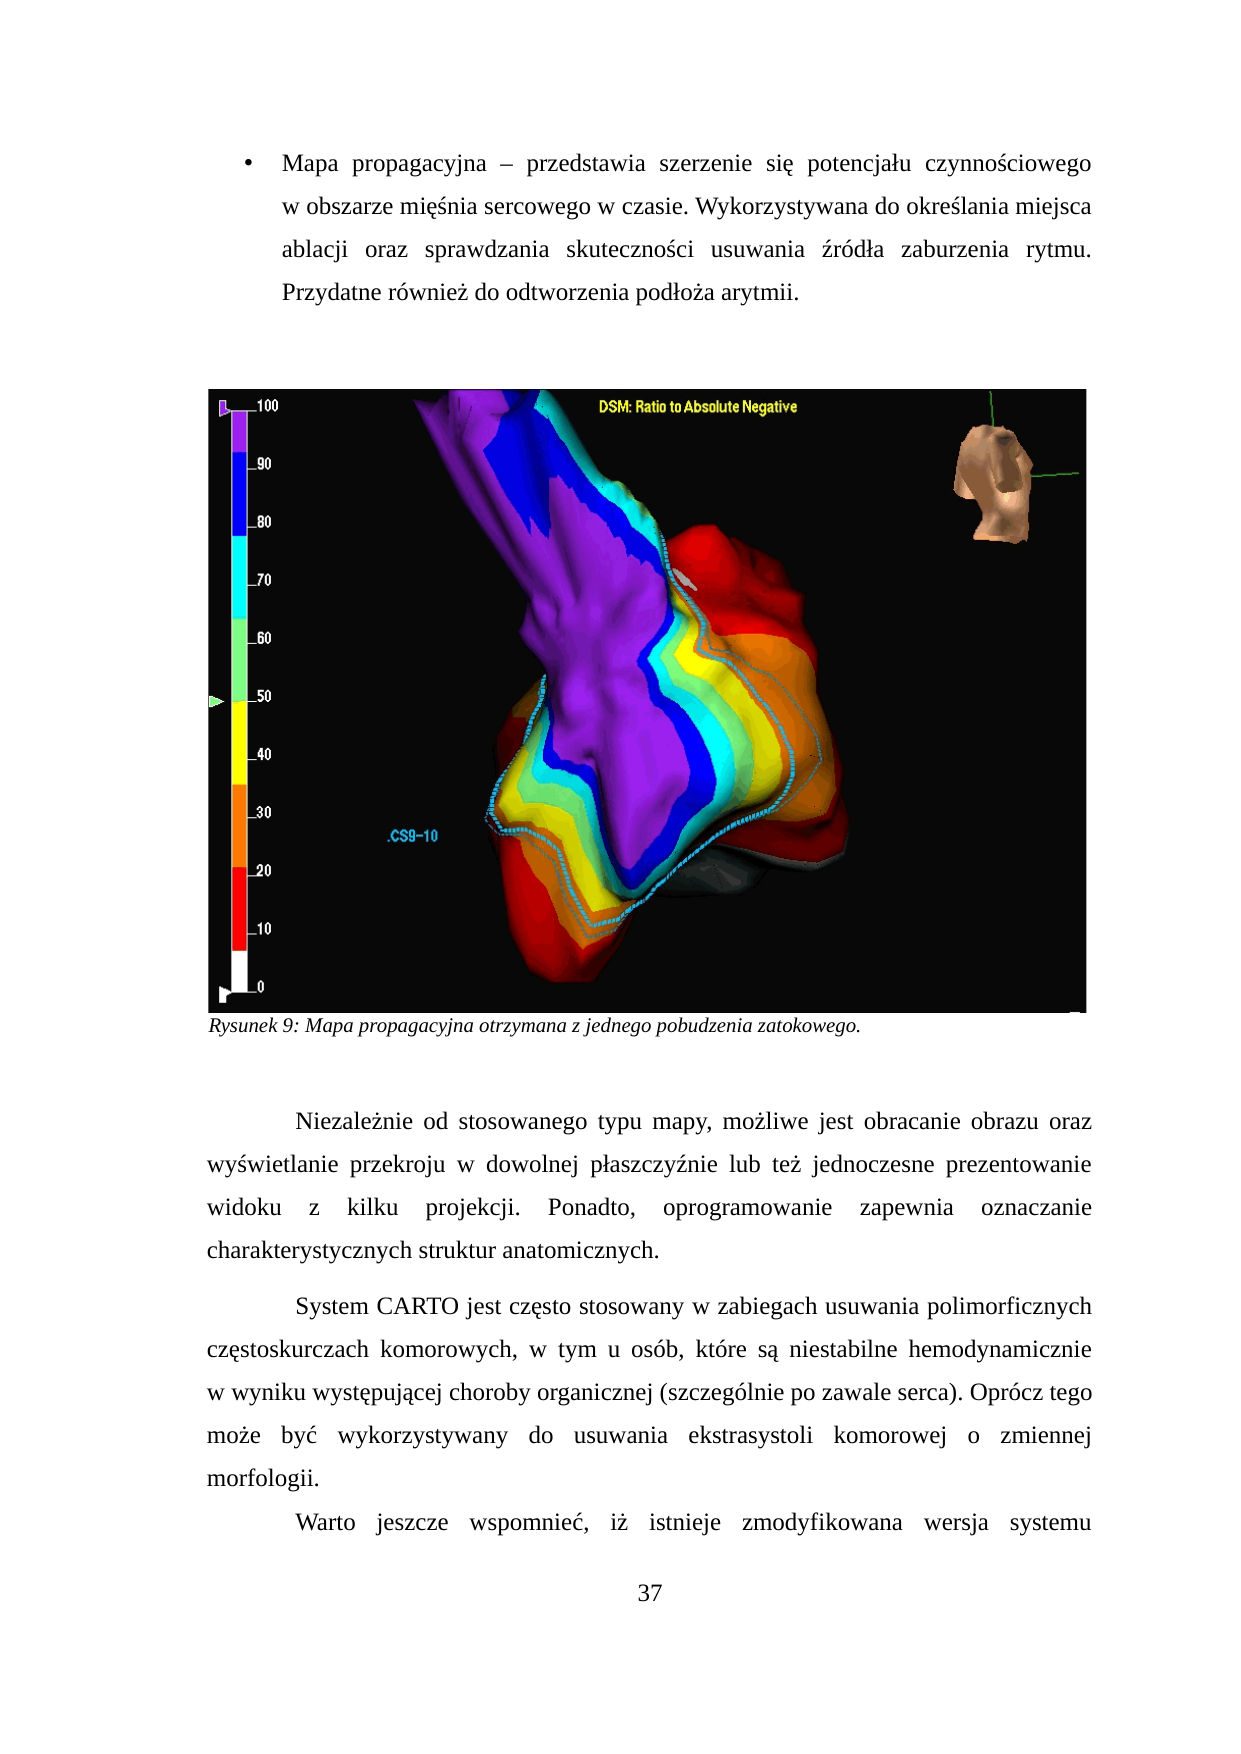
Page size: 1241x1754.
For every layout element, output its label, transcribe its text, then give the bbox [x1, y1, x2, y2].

text Warto jeszcze wspomnieć, iż istnieje zmodyfikowana wersja systemu [207, 1507, 1093, 1535]
picture [208, 389, 1087, 1013]
list Mapa propagacyjna – przedstawia szerzenie się potencjału czynnościowego w obszarze mięśnia sercowego w czasie. Wykorzystywana do określania miejsca ablacji oraz sprawdzania skuteczności usuwania źródła zaburzenia rytmu. Przydatne również do odtworzenia podłoża arytmii. [244, 148, 1093, 306]
text System CARTO jest często stosowany w zabiegach usuwania polimorficznych częstoskurczach komorowych, w tym u osób, które są niestabilne hemodynamicznie w wyniku występującej choroby organicznej (szczególnie po zawale serca). Oprócz tego może być wykorzystywany do usuwania ekstrasystoli komorowej o zmiennej morfologii. [207, 1291, 1093, 1492]
text Niezależnie od stosowanego typu mapy, możliwe jest obracanie obrazu oraz wyświetlanie przekroju w dowolnej płaszczyźnie lub też jednoczesne prezentowanie widoku z kilku projekcji. Ponadto, oprogramowanie zapewnia oznaczanie charakterystycznych struktur anatomicznych. [207, 1106, 1093, 1264]
list Rysunek 9: Mapa propagacyjna otrzymana z jednego pobudzenia zatokowego. [208, 1013, 1086, 1037]
